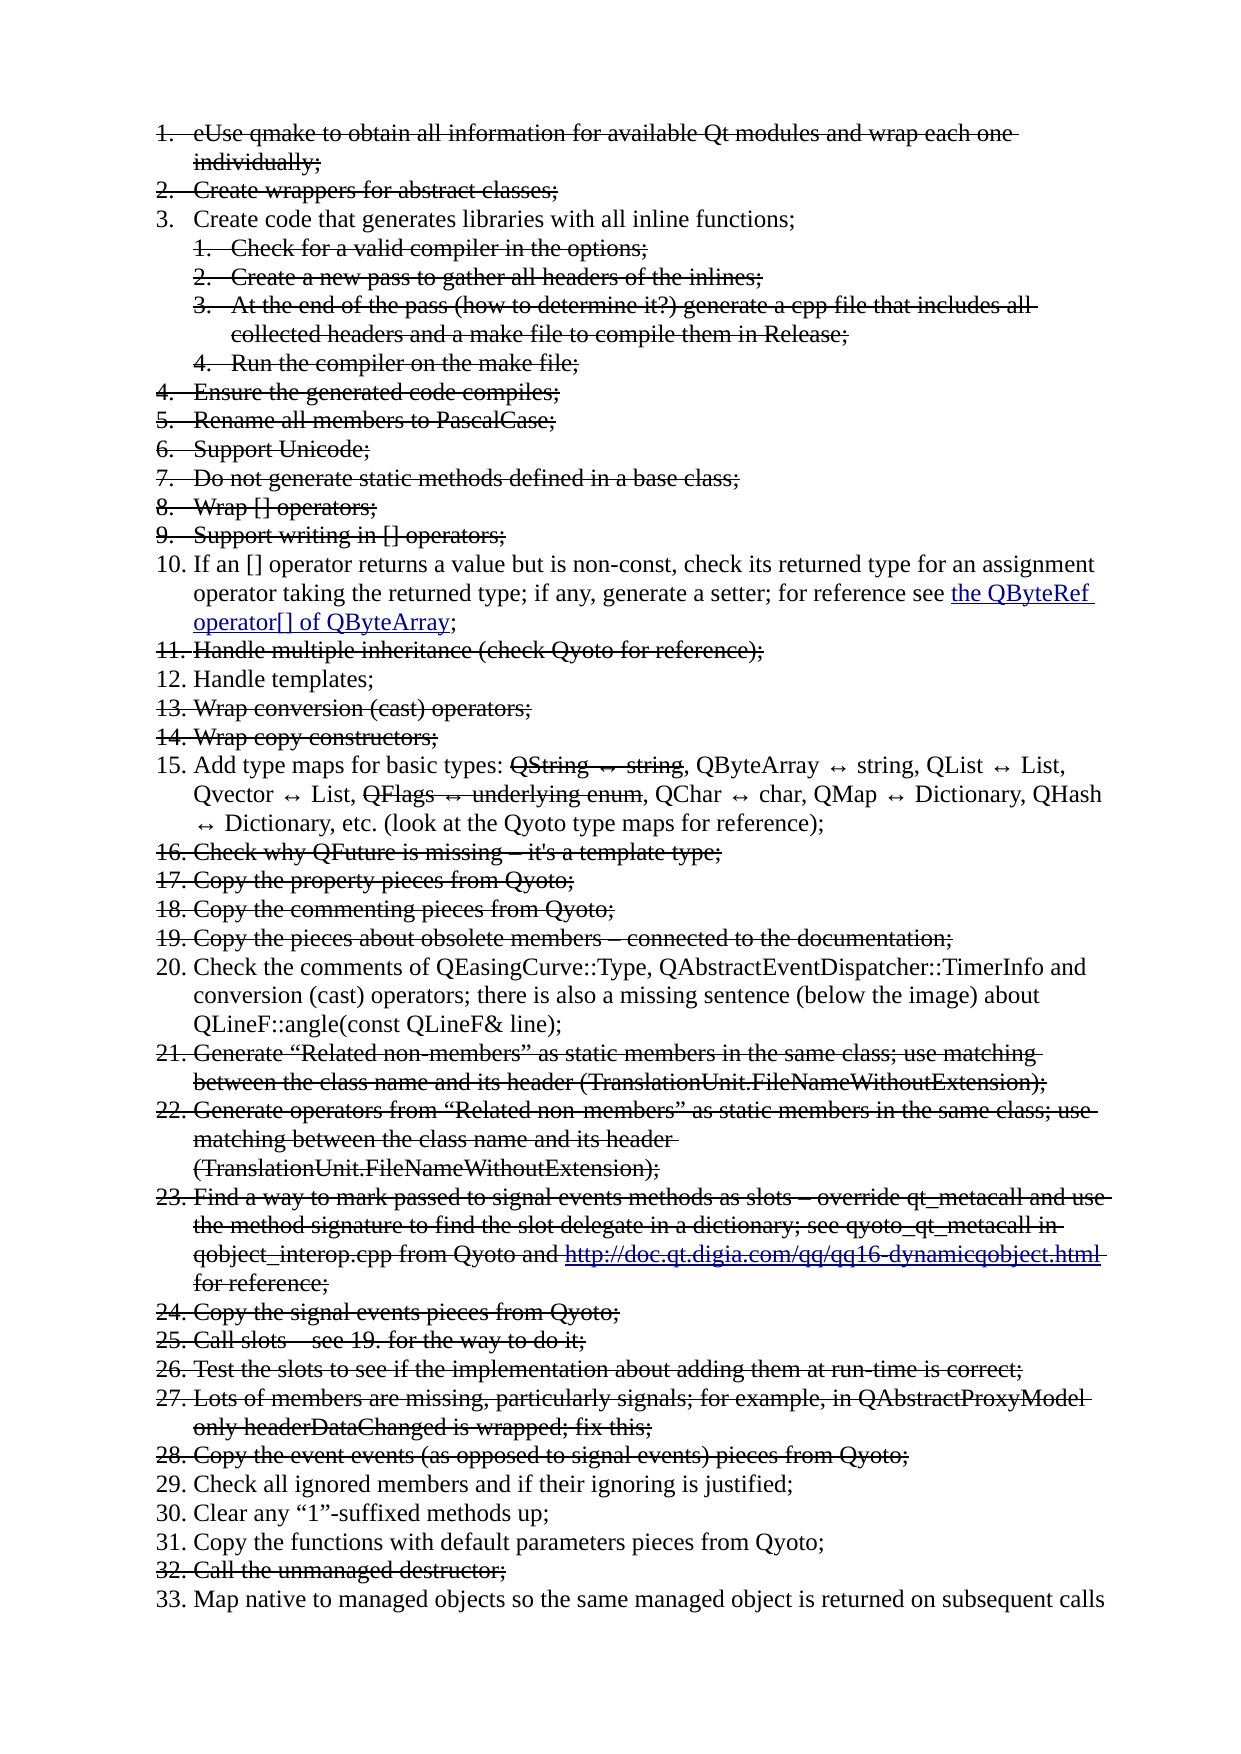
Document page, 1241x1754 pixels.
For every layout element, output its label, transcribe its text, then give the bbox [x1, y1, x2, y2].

list Generate operators from “Related non-members” as static members in the same class; use matching between the class name and its header (TranslationUnit.FileNameWithoutExtension); [156, 1096, 1122, 1182]
list Lots of members are missing, particularly signals; for example, in QAbstractProxyModel only headerDataChanged is wrapped; fix this; [156, 1383, 1122, 1441]
list Copy the commenting pieces from Qyoto; [156, 894, 1122, 923]
list Find a way to mark passed to signal events methods as slots – override qt_metacall and use the method signature to find the slot delegate in a dictionary; see qyoto_qt_metacall in qobject_interop.cpp from Qyoto and http://doc.qt.digia.com/qq/qq16-dynamicqobject.html for reference; [156, 1182, 1122, 1297]
list Wrap conversion (cast) operators; [156, 693, 1122, 722]
list Do not generate static methods defined in a base class; [156, 463, 1122, 492]
list Run the compiler on the make file; [193, 348, 1122, 377]
list Create code that generates libraries with all inline functions; [156, 204, 1122, 233]
list Wrap [] operators; [156, 492, 1122, 521]
list Wrap copy constructors; [156, 722, 1122, 751]
list Call slots – see 19. for the way to do it; [156, 1326, 1122, 1354]
list Copy the event events (as opposed to signal events) pieces from Qyoto; [156, 1441, 1122, 1469]
list Create a new pass to gather all headers of the inlines; [193, 262, 1122, 291]
list Add type maps for basic types: QString ↔ string, QByteArray ↔ string, QList ↔ List, Qvector ↔ List, QFlags ↔ underlying enum, QChar ↔ char, QMap ↔ Dictionary, QHash ↔ Dictionary, etc. (look at the Qyoto type maps for reference); [156, 751, 1122, 837]
list Check the comments of QEasingCurve::Type, QAbstractEventDispatcher::TimerInfo and conversion (cast) operators; there is also a missing sentence (below the image) about QLineF::angle(const QLineF& line); [156, 952, 1122, 1038]
list Clear any “1”-suffixed methods up; [156, 1498, 1122, 1527]
list Check for a valid compiler in the options; [193, 233, 1122, 262]
list Support writing in [] operators; [156, 521, 1122, 549]
list Copy the functions with default parameters pieces from Qyoto; [156, 1527, 1122, 1556]
list Rename all members to PascalCase; [156, 406, 1122, 434]
list Map native to managed objects so the same managed object is returned on subsequent calls [156, 1584, 1122, 1613]
list Test the slots to see if the implementation about adding them at run-time is correct; [156, 1354, 1122, 1383]
list Check all ignored members and if their ignoring is justified; [156, 1469, 1122, 1498]
list At the end of the pass (how to determine it?) generate a cpp file that includes all collected headers and a make file to compile them in Release; [193, 291, 1122, 348]
list Generate “Related non-members” as static members in the same class; use matching between the class name and its header (TranslationUnit.FileNameWithoutExtension); [156, 1038, 1122, 1096]
list Handle multiple inheritance (check Qyoto for reference); [156, 636, 1122, 664]
list If an [] operator returns a value but is non-const, check its returned type for an assignment operator taking the returned type; if any, generate a setter; for reference see the QByteRef operator[] of QByteArray; [156, 549, 1122, 636]
list Ensure the generated code compiles; [156, 377, 1122, 406]
list Support Unicode; [156, 434, 1122, 463]
list Copy the signal events pieces from Qyoto; [156, 1297, 1122, 1326]
list Check why QFuture is missing – it's a template type; [156, 837, 1122, 866]
list Create wrappers for abstract classes; [156, 176, 1122, 204]
list eUse qmake to obtain all information for available Qt modules and wrap each one individually; [156, 118, 1122, 176]
list Copy the pieces about obsolete members – connected to the documentation; [156, 923, 1122, 952]
list Call the unmanaged destructor; [156, 1556, 1122, 1584]
list Handle templates; [156, 664, 1122, 693]
list Copy the property pieces from Qyoto; [156, 866, 1122, 894]
